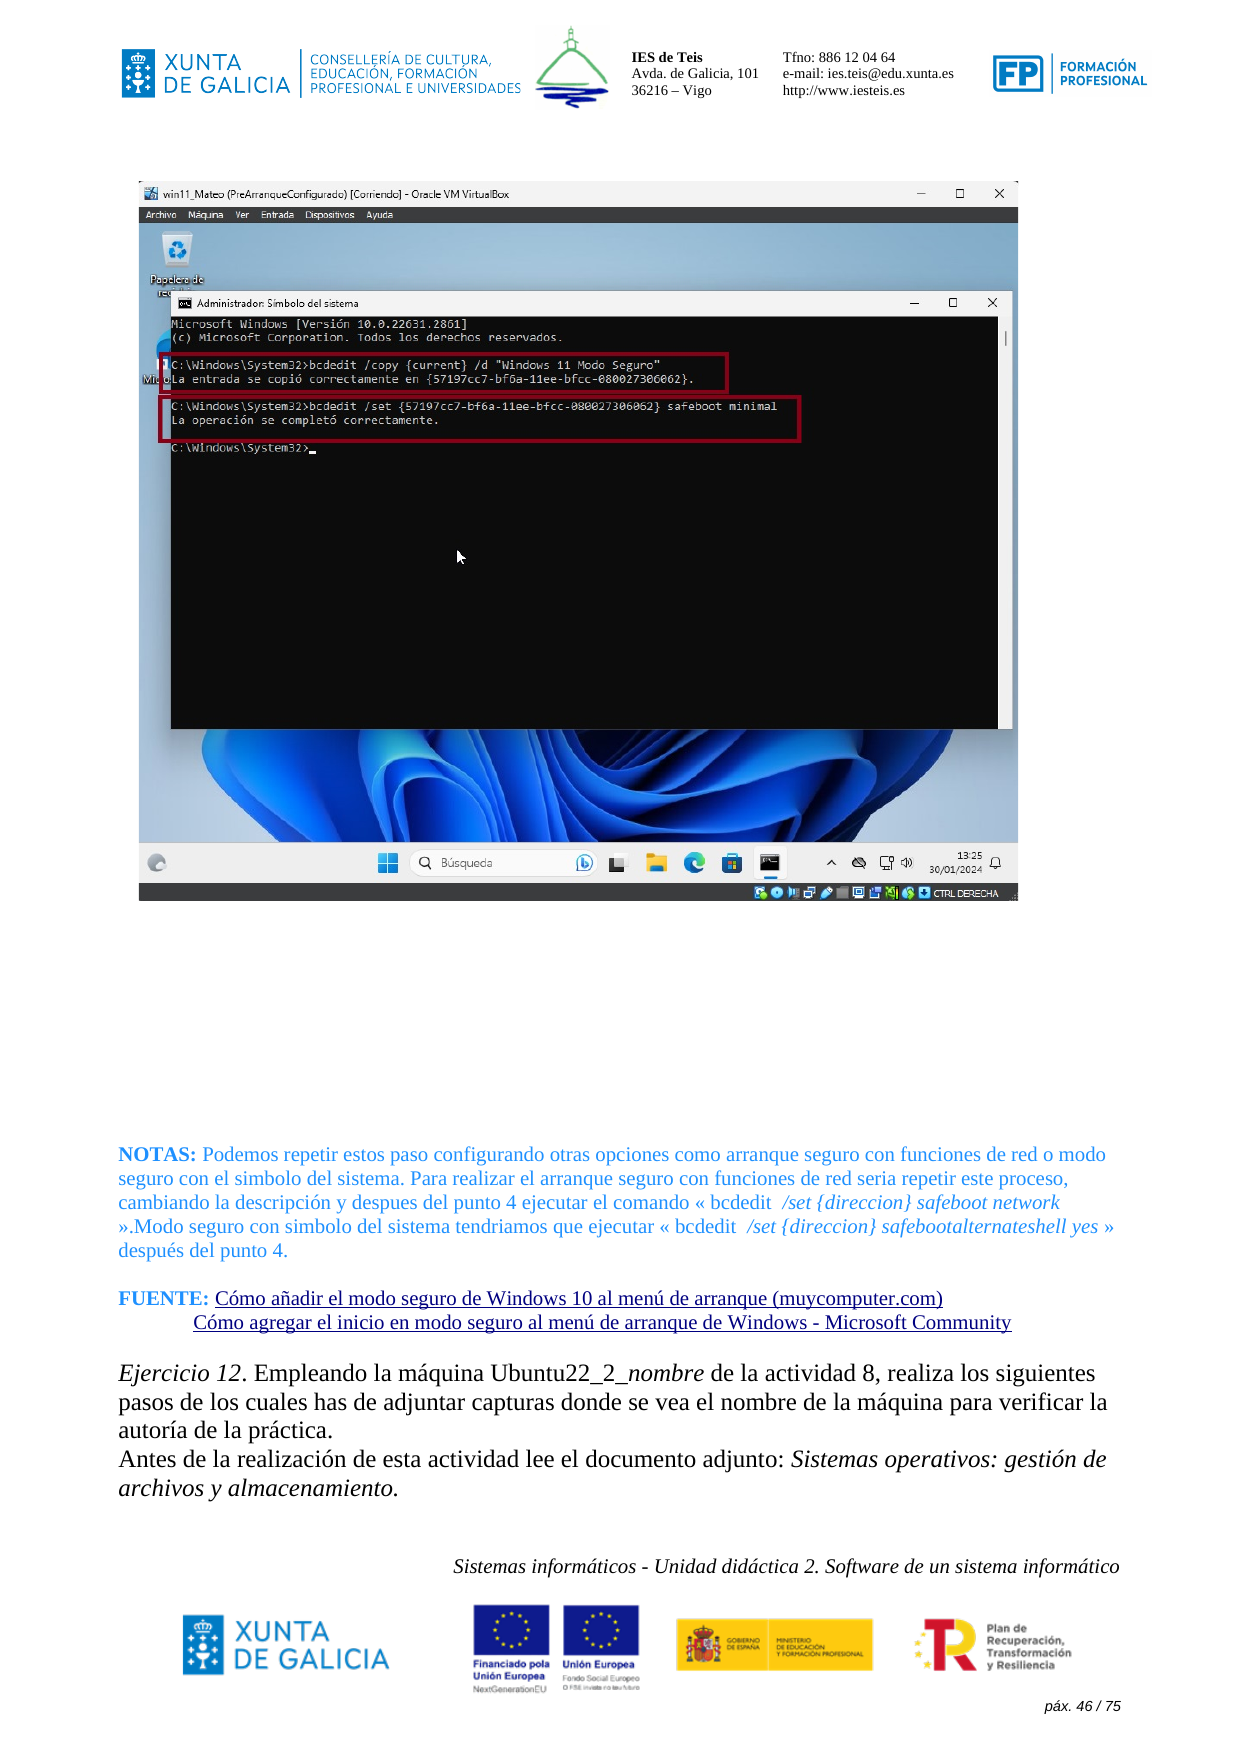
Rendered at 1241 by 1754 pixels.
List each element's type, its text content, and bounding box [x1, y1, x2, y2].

text Ejercicio 12. Empleando la máquina Ubuntu22_2_nombre de la actividad 8, realiza los siguientes pasos de los cuales has de adjuntar capturas donde se vea el nombre de la máquina para verificar la autoría de la práctica. [118, 1358, 1122, 1444]
picture [121, 49, 521, 98]
text Antes de la realización de esta actividad lee el documento adjunto: Sistemas operativos: gestión de archivos y almacenamiento. [118, 1444, 1122, 1502]
text NOTAS: Podemos repetir estos paso configurando otras opciones como arranque seguro con funciones de red o modo seguro con el simbolo del sistema. Para realizar el arranque seguro con funciones de red seria repetir este proceso, cambiando la descripción y despues del punto 4 ejecutar el comando « bcdedit /set {direccion} safeboot network ».Modo seguro con simbolo del sistema tendriamos que ejecutar « bcdedit /set {direccion} safebootalternateshell yes » después del punto 4. [118, 1142, 1122, 1262]
picture [138, 181, 1019, 901]
picture [534, 25, 611, 110]
picture [989, 50, 1153, 97]
text FUENTE: Cómo añadir el modo seguro de Windows 10 al menú de arranque (muycomputer.com) [118, 1286, 1122, 1310]
text Cómo agregar el inicio en modo seguro al menú de arranque de Windows - Microsoft Community [118, 1310, 1122, 1334]
picture [182, 1593, 1085, 1700]
